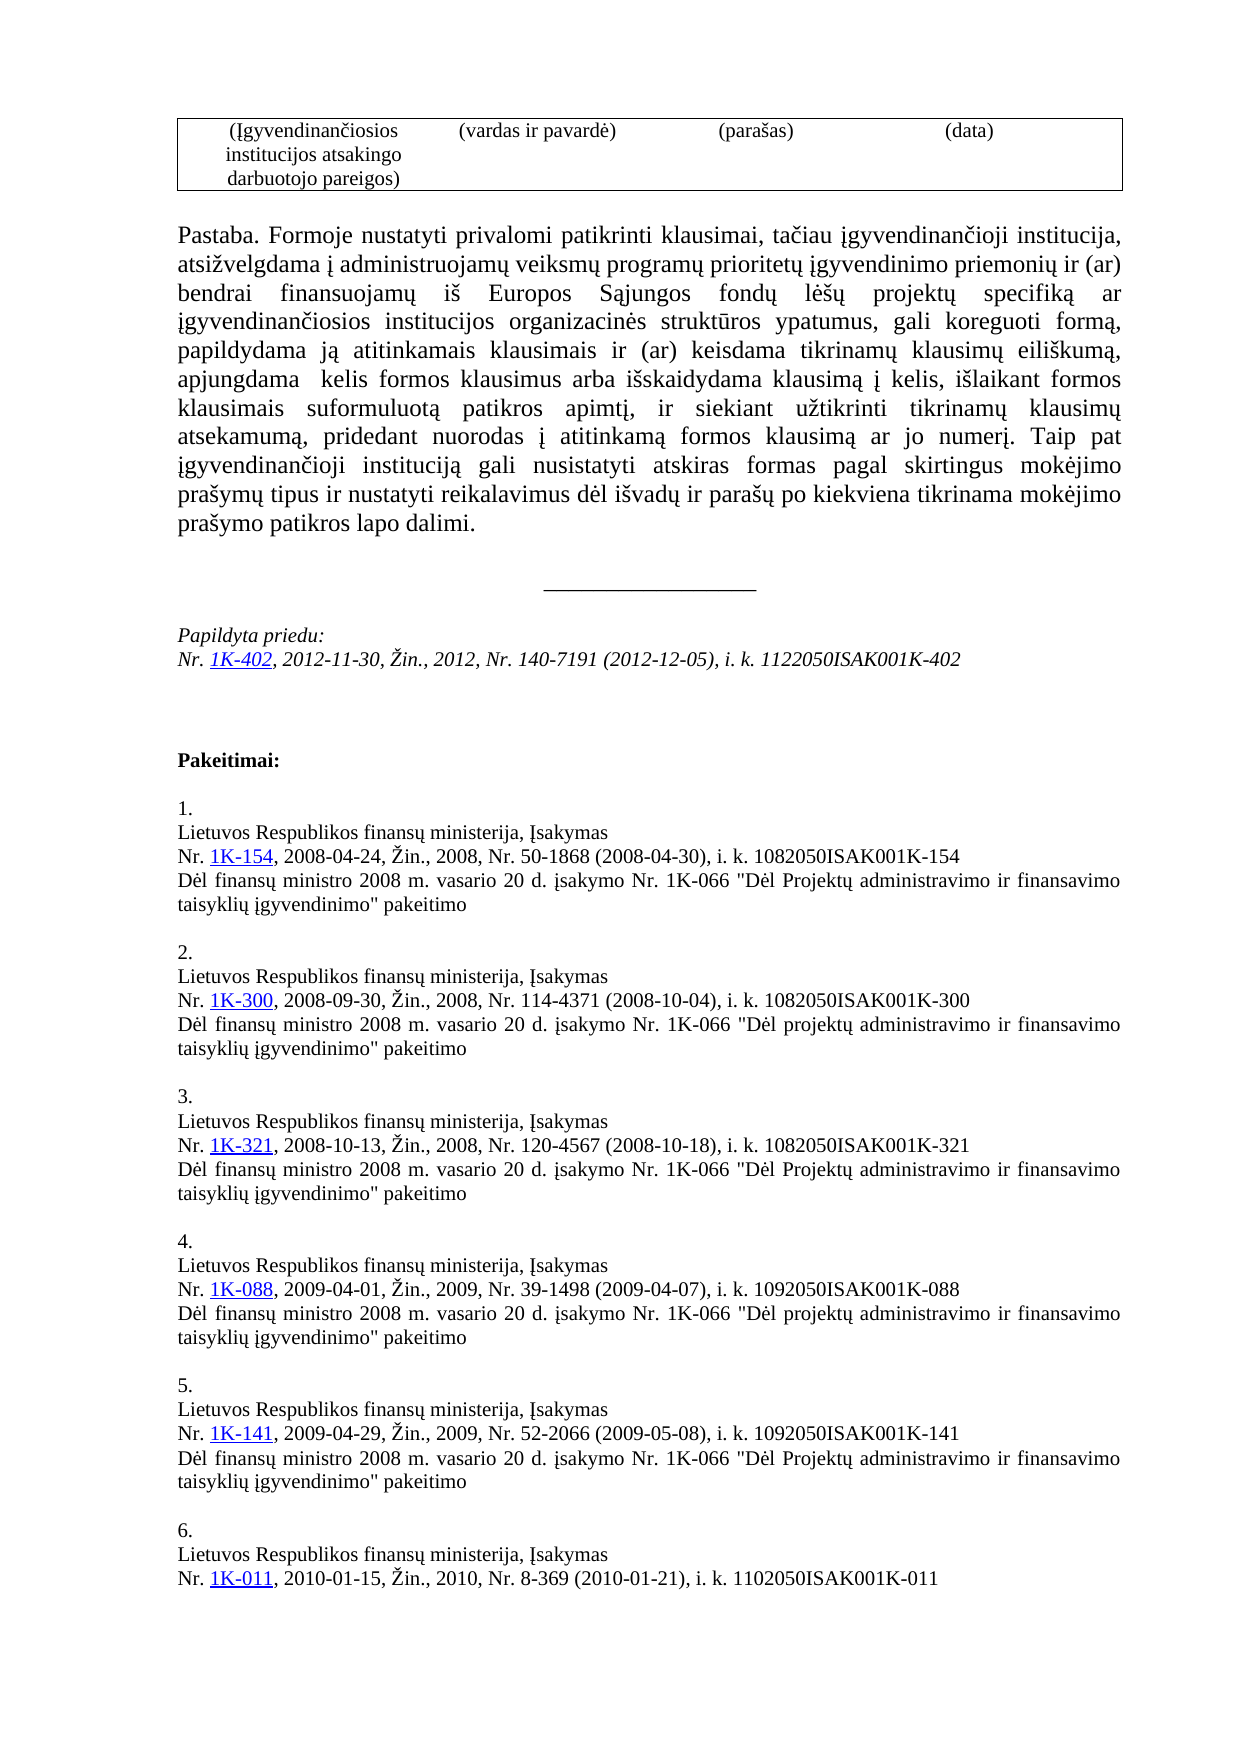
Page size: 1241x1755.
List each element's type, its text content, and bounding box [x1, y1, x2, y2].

text Lietuvos Respublikos finansų ministerija, Įsakymas [177, 1542, 1122, 1566]
text Lietuvos Respublikos finansų ministerija, Įsakymas [177, 1397, 1122, 1421]
text 6. [177, 1518, 1122, 1542]
text Nr. 1K-011, 2010-01-15, Žin., 2010, Nr. 8-369 (2010-01-21), i. k. 1102050ISAK001K-011 [177, 1566, 1122, 1590]
text 5. [177, 1373, 1122, 1397]
text Nr. 1K-402, 2012-11-30, Žin., 2012, Nr. 140-7191 (2012-12-05), i. k. 1122050ISAK001K-402 [177, 647, 1122, 671]
table_cell (data) [863, 119, 1076, 190]
table_cell [1076, 119, 1122, 190]
text 4. [177, 1229, 1122, 1253]
text 1. [177, 796, 1122, 820]
text Dėl finansų ministro 2008 m. vasario 20 d. įsakymo Nr. 1K-066 "Dėl projektų administravimo ir finansavimo taisyklių įgyvendinimo" pakeitimo [177, 1012, 1122, 1060]
text Dėl finansų ministro 2008 m. vasario 20 d. įsakymo Nr. 1K-066 "Dėl Projektų administravimo ir finansavimo taisyklių įgyvendinimo" pakeitimo [177, 1157, 1122, 1205]
text 2. [177, 940, 1122, 964]
text Lietuvos Respublikos finansų ministerija, Įsakymas [177, 1253, 1122, 1277]
table_cell [178, 119, 202, 190]
text Nr. 1K-300, 2008-09-30, Žin., 2008, Nr. 114-4371 (2008-10-04), i. k. 1082050ISAK001K-300 [177, 988, 1122, 1012]
text Nr. 1K-154, 2008-04-24, Žin., 2008, Nr. 50-1868 (2008-04-30), i. k. 1082050ISAK001K-154 [177, 844, 1122, 868]
text 3. [177, 1084, 1122, 1108]
text Nr. 1K-141, 2009-04-29, Žin., 2009, Nr. 52-2066 (2009-05-08), i. k. 1092050ISAK001K-141 [177, 1421, 1122, 1445]
text Lietuvos Respublikos finansų ministerija, Įsakymas [177, 820, 1122, 844]
text Papildyta priedu: [177, 623, 1122, 647]
text Dėl finansų ministro 2008 m. vasario 20 d. įsakymo Nr. 1K-066 "Dėl Projektų administravimo ir finansavimo taisyklių įgyvendinimo" pakeitimo [177, 1445, 1122, 1493]
text _________________ [177, 565, 1122, 594]
text Nr. 1K-088, 2009-04-01, Žin., 2009, Nr. 39-1498 (2009-04-07), i. k. 1092050ISAK001K-088 [177, 1277, 1122, 1301]
text Pakeitimai: [177, 748, 1122, 772]
text Dėl finansų ministro 2008 m. vasario 20 d. įsakymo Nr. 1K-066 "Dėl projektų administravimo ir finansavimo taisyklių įgyvendinimo" pakeitimo [177, 1301, 1122, 1349]
text Pastaba. Formoje nustatyti privalomi patikrinti klausimai, tačiau įgyvendinančioji institucija, atsižvelgdama į administruojamų veiksmų programų prioritetų įgyvendinimo priemonių ir (ar) bendrai finansuojamų iš Europos Sąjungos fondų lėšų projektų specifiką ar įgyvendinančiosios institucijos organizacinės struktūros ypatumus, gali koreguoti formą, papildydama ją atitinkamais klausimais ir (ar) keisdama tikrinamų klausimų eiliškumą, apjungdama kelis formos klausimus arba išskaidydama klausimą į kelis, išlaikant formos klausimais suformuluotą patikros apimtį, ir siekiant užtikrinti tikrinamų klausimų atsekamumą, pridedant nuorodas į atitinkamą formos klausimą ar jo numerį. Taip pat įgyvendinančioji instituciją gali nusistatyti atskiras formas pagal skirtingus mokėjimo prašymų tipus ir nustatyti reikalavimus dėl išvadų ir parašų po kiekviena tikrinama mokėjimo prašymo patikros lapo dalimi. [177, 220, 1122, 536]
text Dėl finansų ministro 2008 m. vasario 20 d. įsakymo Nr. 1K-066 "Dėl Projektų administravimo ir finansavimo taisyklių įgyvendinimo" pakeitimo [177, 868, 1122, 916]
table_cell (parašas) [649, 119, 862, 190]
text Lietuvos Respublikos finansų ministerija, Įsakymas [177, 1108, 1122, 1133]
table_cell (vardas ir pavardė) [425, 119, 649, 190]
text Nr. 1K-321, 2008-10-13, Žin., 2008, Nr. 120-4567 (2008-10-18), i. k. 1082050ISAK001K-321 [177, 1133, 1122, 1157]
table_cell (Įgyvendinančiosios institucijos atsakingo darbuotojo pareigos) [202, 119, 425, 190]
text Lietuvos Respublikos finansų ministerija, Įsakymas [177, 964, 1122, 988]
